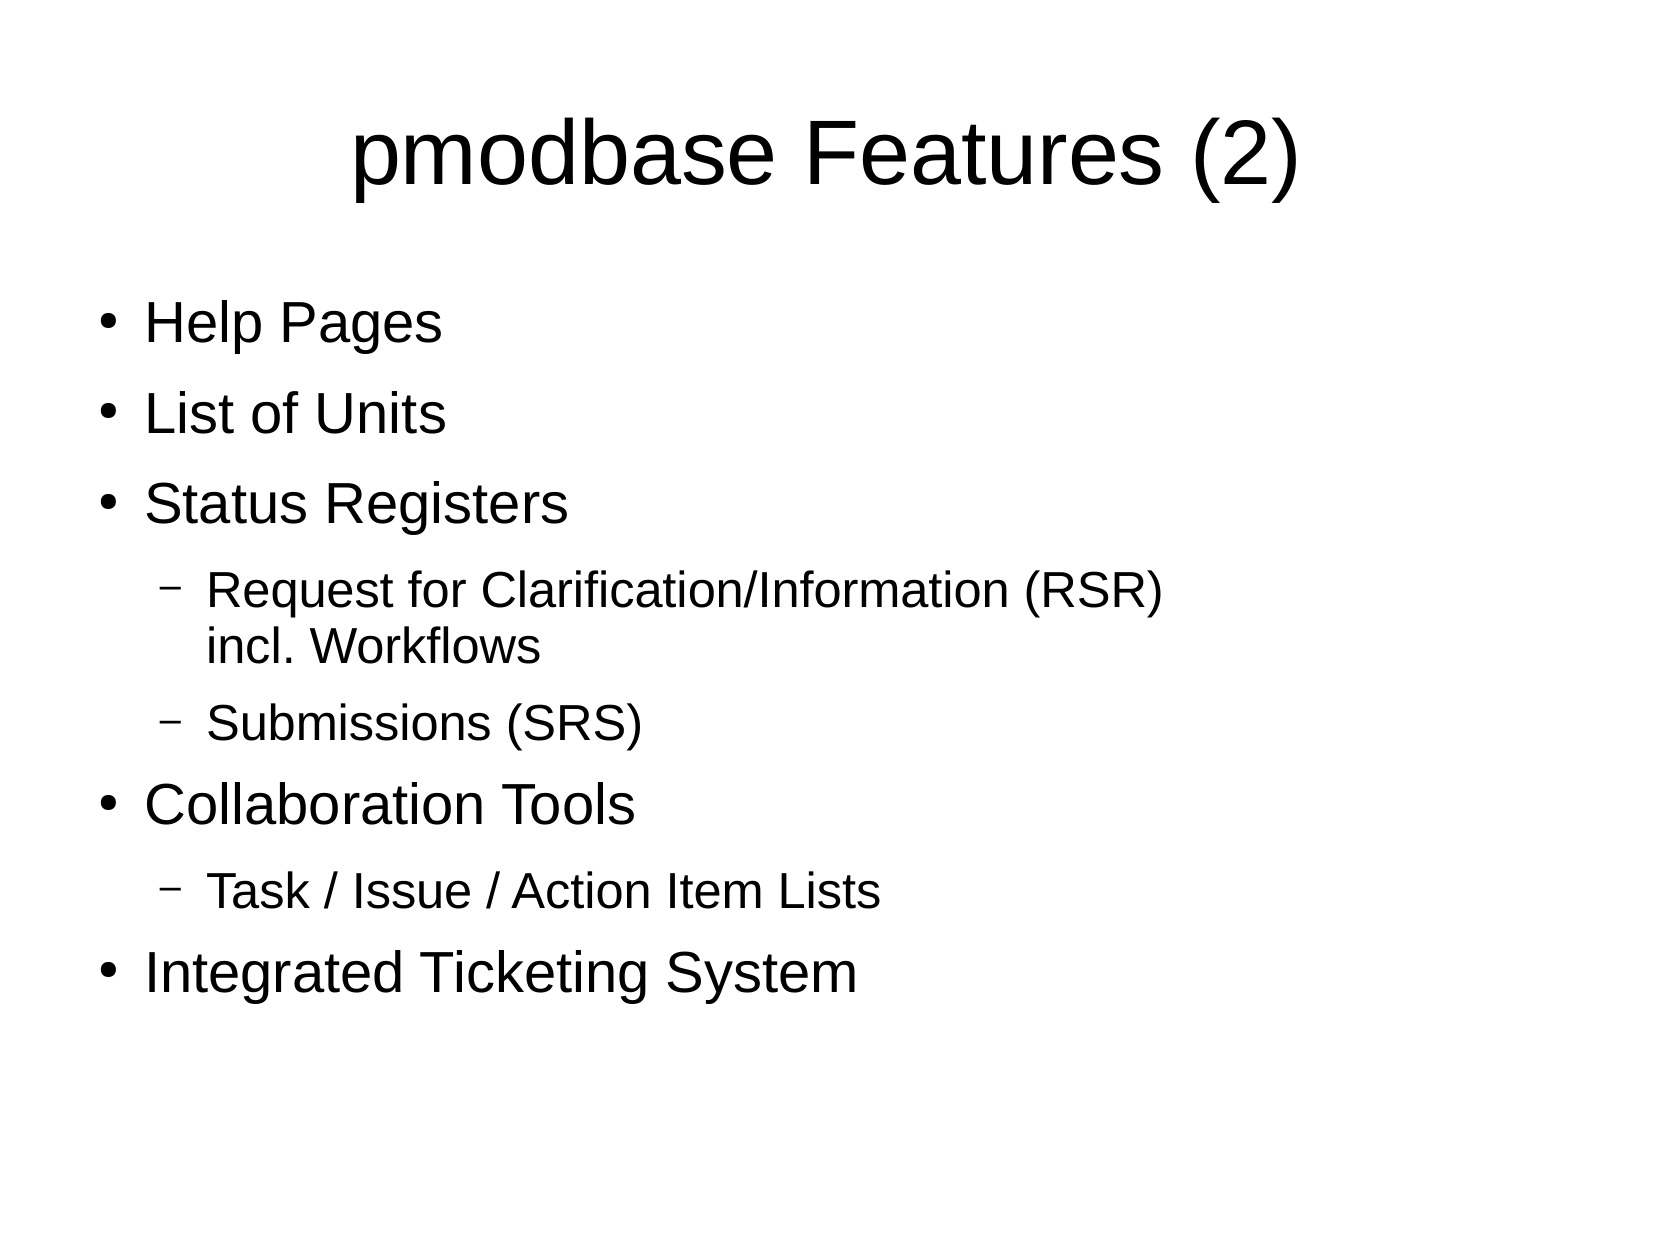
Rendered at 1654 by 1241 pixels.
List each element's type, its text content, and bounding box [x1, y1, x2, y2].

list Help Pages List of Units Status Registers Request for Clarification/Information (RSR) incl. Workflows Submissions (SRS) Collaboration Tools Task / Issue / Action Item Lists Integrated Ticketing System [82, 290, 1571, 1010]
title pmodbase Features (2) [82, 49, 1571, 257]
